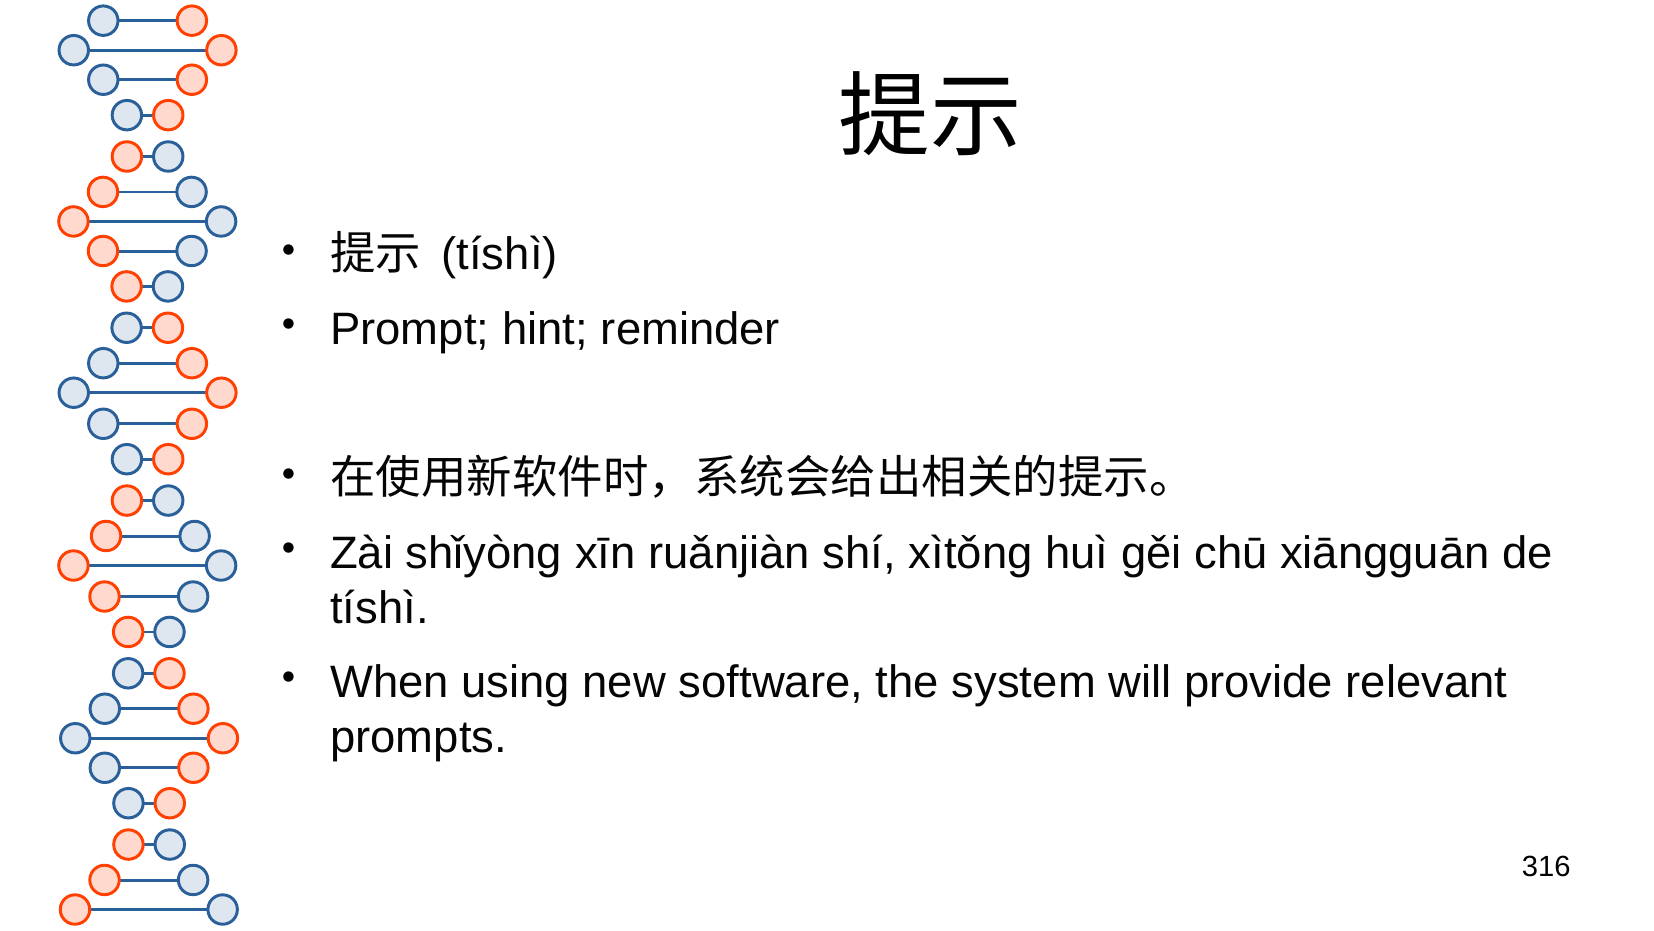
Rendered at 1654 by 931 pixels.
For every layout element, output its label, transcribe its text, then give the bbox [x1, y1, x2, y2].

title 提示 [265, 35, 1595, 189]
list 提示 (tíshì) Prompt; hint; reminder 在使用新软件时，系统会给出相关的提示。 Zài shǐyòng xīn ruǎnjiàn shí, xìtǒng huì gěi chū xiāngguān de tíshì. When using new software, the system will provide relevant prompts. [265, 224, 1595, 764]
